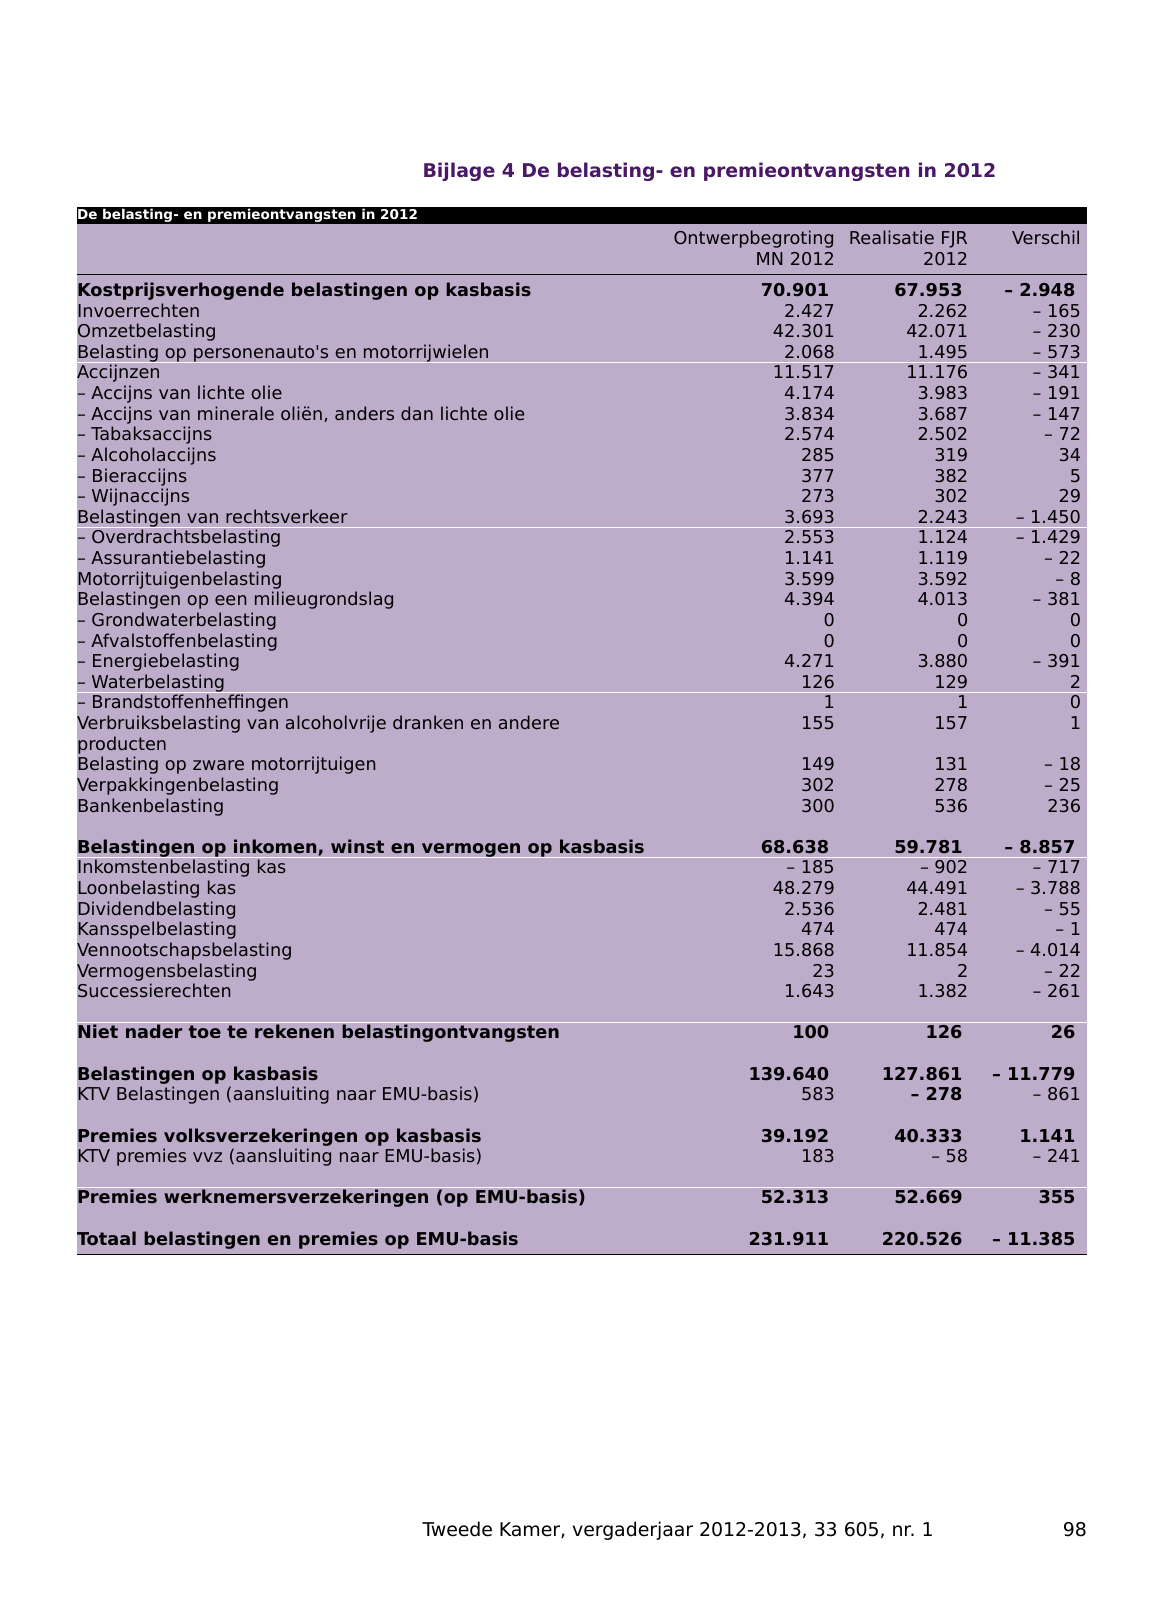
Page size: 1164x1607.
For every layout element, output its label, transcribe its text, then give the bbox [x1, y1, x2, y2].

table_cell [650, 1002, 840, 1022]
table_cell Kostprijsverhogende belastingen op kasbasis [77, 275, 649, 301]
table_cell Totaal belastingen en premies op EMU-basis [77, 1229, 649, 1254]
table_cell 0 [840, 610, 974, 631]
table_cell 2.068 [650, 342, 840, 362]
table_cell – 22 [974, 548, 1087, 569]
table_cell 278 [840, 775, 974, 796]
table_cell 1 [650, 693, 840, 713]
table_cell 70.901 [650, 275, 840, 301]
table_cell Ontwerpbegroting MN 2012 [650, 224, 840, 274]
table_cell 2.574 [650, 424, 840, 445]
table_cell [974, 1002, 1087, 1022]
table_cell – 11.385 [974, 1229, 1087, 1254]
table_cell – 861 [974, 1084, 1087, 1105]
table_cell 23 [650, 961, 840, 981]
table_cell – Wijnaccijns [77, 486, 649, 507]
table_cell – 717 [974, 858, 1087, 878]
table_cell 139.640 [650, 1064, 840, 1084]
table_cell Niet nader toe te rekenen belastingontvangsten [77, 1023, 649, 1043]
table_cell 355 [974, 1188, 1087, 1208]
table_cell 3.880 [840, 651, 974, 672]
table_cell [974, 1167, 1087, 1187]
table_cell Belasting op zware motorrijtuigen [77, 754, 649, 775]
table_cell [650, 1208, 840, 1229]
table_cell 474 [840, 919, 974, 940]
table_cell [974, 1105, 1087, 1126]
table_cell 100 [650, 1023, 840, 1043]
table_cell [77, 224, 649, 274]
table_cell 59.781 [840, 837, 974, 857]
table_cell 300 [650, 796, 840, 816]
table_cell 2.243 [840, 507, 974, 527]
table_cell – Afvalstoffenbelasting [77, 631, 649, 651]
table_cell [974, 1208, 1087, 1229]
table_cell 15.868 [650, 940, 840, 961]
table_cell 131 [840, 754, 974, 775]
table_cell – 18 [974, 754, 1087, 775]
table_cell 319 [840, 445, 974, 466]
table_cell – Assurantiebelasting [77, 548, 649, 569]
table_cell Verschil [974, 224, 1087, 274]
table_cell 1.141 [974, 1126, 1087, 1146]
table_cell [840, 1105, 974, 1126]
table_cell 42.071 [840, 321, 974, 342]
table_cell – Bieraccijns [77, 466, 649, 486]
table_cell 2.481 [840, 899, 974, 919]
table_cell – 4.014 [974, 940, 1087, 961]
table_cell 11.176 [840, 363, 974, 383]
table_cell Loonbelasting kas [77, 878, 649, 899]
table_cell Kansspelbelasting [77, 919, 649, 940]
table_cell 42.301 [650, 321, 840, 342]
table_cell Belastingen van rechtsverkeer [77, 507, 649, 527]
table_cell KTV Belastingen (aansluiting naar EMU-basis) [77, 1084, 649, 1105]
table_cell – 8 [974, 569, 1087, 589]
table_cell 2.502 [840, 424, 974, 445]
table_cell [840, 1043, 974, 1064]
table_cell – Accijns van lichte olie [77, 383, 649, 404]
table_cell 1 [974, 713, 1087, 754]
table_cell 52.313 [650, 1188, 840, 1208]
table_cell 302 [840, 486, 974, 507]
table_cell – 55 [974, 899, 1087, 919]
table_cell 26 [974, 1023, 1087, 1043]
table_cell 126 [650, 672, 840, 692]
table_cell [77, 816, 649, 837]
table_cell 157 [840, 713, 974, 754]
table_cell – Tabaksaccijns [77, 424, 649, 445]
table_cell [974, 816, 1087, 837]
table_cell 2.427 [650, 301, 840, 321]
table_cell – 391 [974, 651, 1087, 672]
table_cell 236 [974, 796, 1087, 816]
table_cell 52.669 [840, 1188, 974, 1208]
table_cell Realisatie FJR 2012 [840, 224, 974, 274]
table_cell 2.553 [650, 528, 840, 548]
table_cell – 230 [974, 321, 1087, 342]
table_cell 3.983 [840, 383, 974, 404]
table_cell Successierechten [77, 981, 649, 1002]
table_cell – 147 [974, 404, 1087, 424]
table_cell 183 [650, 1146, 840, 1167]
table_cell – 381 [974, 589, 1087, 610]
table_cell 377 [650, 466, 840, 486]
table_cell 3.599 [650, 569, 840, 589]
table_cell 3.834 [650, 404, 840, 424]
table_cell Motorrijtuigenbelasting [77, 569, 649, 589]
table_cell – 25 [974, 775, 1087, 796]
table_cell Vennootschapsbelasting [77, 940, 649, 961]
table_cell 220.526 [840, 1229, 974, 1254]
table_cell 149 [650, 754, 840, 775]
table_cell – 902 [840, 858, 974, 878]
table_cell 1.141 [650, 548, 840, 569]
table_cell – 261 [974, 981, 1087, 1002]
table_cell Premies volksverzekeringen op kasbasis [77, 1126, 649, 1146]
table_cell [840, 816, 974, 837]
table_cell – 185 [650, 858, 840, 878]
table_cell 1.119 [840, 548, 974, 569]
table_cell Belastingen op een milieugrondslag [77, 589, 649, 610]
table_cell – 1.450 [974, 507, 1087, 527]
table_cell 29 [974, 486, 1087, 507]
table_cell 0 [974, 610, 1087, 631]
table_cell – 241 [974, 1146, 1087, 1167]
table_cell – Waterbelasting [77, 672, 649, 692]
table_cell 0 [650, 631, 840, 651]
table_cell 1.643 [650, 981, 840, 1002]
table_cell – 278 [840, 1084, 974, 1105]
table_cell [840, 1002, 974, 1022]
table_cell 5 [974, 466, 1087, 486]
table_cell 1 [840, 693, 974, 713]
table_cell – 2.948 [974, 275, 1087, 301]
table_cell 2 [974, 672, 1087, 692]
table_cell – 1.429 [974, 528, 1087, 548]
table_cell 4.394 [650, 589, 840, 610]
table_cell [650, 1043, 840, 1064]
table_cell Invoerrechten [77, 301, 649, 321]
table_cell [77, 1105, 649, 1126]
table_cell – 8.857 [974, 837, 1087, 857]
table_cell 11.854 [840, 940, 974, 961]
table_cell Belasting op personenauto's en motorrijwielen [77, 342, 649, 362]
table_cell 2.262 [840, 301, 974, 321]
table_cell – 165 [974, 301, 1087, 321]
table_cell [840, 1167, 974, 1187]
table_cell 44.491 [840, 878, 974, 899]
table_cell 273 [650, 486, 840, 507]
table_cell 4.013 [840, 589, 974, 610]
table_cell [974, 1043, 1087, 1064]
table_cell 474 [650, 919, 840, 940]
table_cell Vermogensbelasting [77, 961, 649, 981]
table_cell 0 [974, 631, 1087, 651]
table_cell 39.192 [650, 1126, 840, 1146]
table_cell 68.638 [650, 837, 840, 857]
table_cell 4.174 [650, 383, 840, 404]
table_cell 40.333 [840, 1126, 974, 1146]
table_cell – 573 [974, 342, 1087, 362]
table_cell Bankenbelasting [77, 796, 649, 816]
table_cell Belastingen op kasbasis [77, 1064, 649, 1084]
table_cell 302 [650, 775, 840, 796]
table_cell – 191 [974, 383, 1087, 404]
table_cell 285 [650, 445, 840, 466]
table_cell 155 [650, 713, 840, 754]
table_cell 1.382 [840, 981, 974, 1002]
table_cell Dividendbelasting [77, 899, 649, 919]
table_cell 382 [840, 466, 974, 486]
table_cell Premies werknemersverzekeringen (op EMU-basis) [77, 1188, 649, 1208]
table_cell 3.693 [650, 507, 840, 527]
table_cell – 58 [840, 1146, 974, 1167]
table_cell 3.592 [840, 569, 974, 589]
table_cell [650, 1167, 840, 1187]
table_cell – 72 [974, 424, 1087, 445]
table_cell – 11.779 [974, 1064, 1087, 1084]
subtitle Bijlage 4 De belasting- en premieontvangsten in 2012 [422, 160, 1087, 182]
table_cell [650, 1105, 840, 1126]
table_cell [77, 1002, 649, 1022]
table_cell 583 [650, 1084, 840, 1105]
table_cell 2.536 [650, 899, 840, 919]
table_cell – Alcoholaccijns [77, 445, 649, 466]
table_cell – Grondwaterbelasting [77, 610, 649, 631]
table_cell – Brandstoffenheffingen [77, 693, 649, 713]
table_cell – Energiebelasting [77, 651, 649, 672]
table_cell – 3.788 [974, 878, 1087, 899]
table_cell – 341 [974, 363, 1087, 383]
table_cell [77, 1167, 649, 1187]
table_cell Accijnzen [77, 363, 649, 383]
table_cell 1.495 [840, 342, 974, 362]
table_cell [77, 1043, 649, 1064]
table_cell – 22 [974, 961, 1087, 981]
table_cell Verpakkingenbelasting [77, 775, 649, 796]
table_cell – 1 [974, 919, 1087, 940]
table_cell KTV premies vvz (aansluiting naar EMU-basis) [77, 1146, 649, 1167]
table_cell 127.861 [840, 1064, 974, 1084]
table_cell 34 [974, 445, 1087, 466]
table_cell – Overdrachtsbelasting [77, 528, 649, 548]
table_cell 4.271 [650, 651, 840, 672]
table_cell 231.911 [650, 1229, 840, 1254]
table_cell 126 [840, 1023, 974, 1043]
table_header De belasting- en premieontvangsten in 2012 [77, 207, 1087, 223]
table_cell – Accijns van minerale oliën, anders dan lichte olie [77, 404, 649, 424]
table_cell 536 [840, 796, 974, 816]
table_cell [77, 1208, 649, 1229]
table_cell 0 [840, 631, 974, 651]
table_cell 48.279 [650, 878, 840, 899]
table_cell 11.517 [650, 363, 840, 383]
table_cell [650, 816, 840, 837]
table_cell 2 [840, 961, 974, 981]
table_cell [840, 1208, 974, 1229]
table_cell 1.124 [840, 528, 974, 548]
table_cell Omzetbelasting [77, 321, 649, 342]
table_cell Inkomstenbelasting kas [77, 858, 649, 878]
table_cell 0 [650, 610, 840, 631]
table_cell 3.687 [840, 404, 974, 424]
table_cell Belastingen op inkomen, winst en vermogen op kasbasis [77, 837, 649, 857]
table_cell 0 [974, 693, 1087, 713]
table_cell Verbruiksbelasting van alcoholvrije dranken en andere producten [77, 713, 649, 754]
table_cell 67.953 [840, 275, 974, 301]
table_cell 129 [840, 672, 974, 692]
